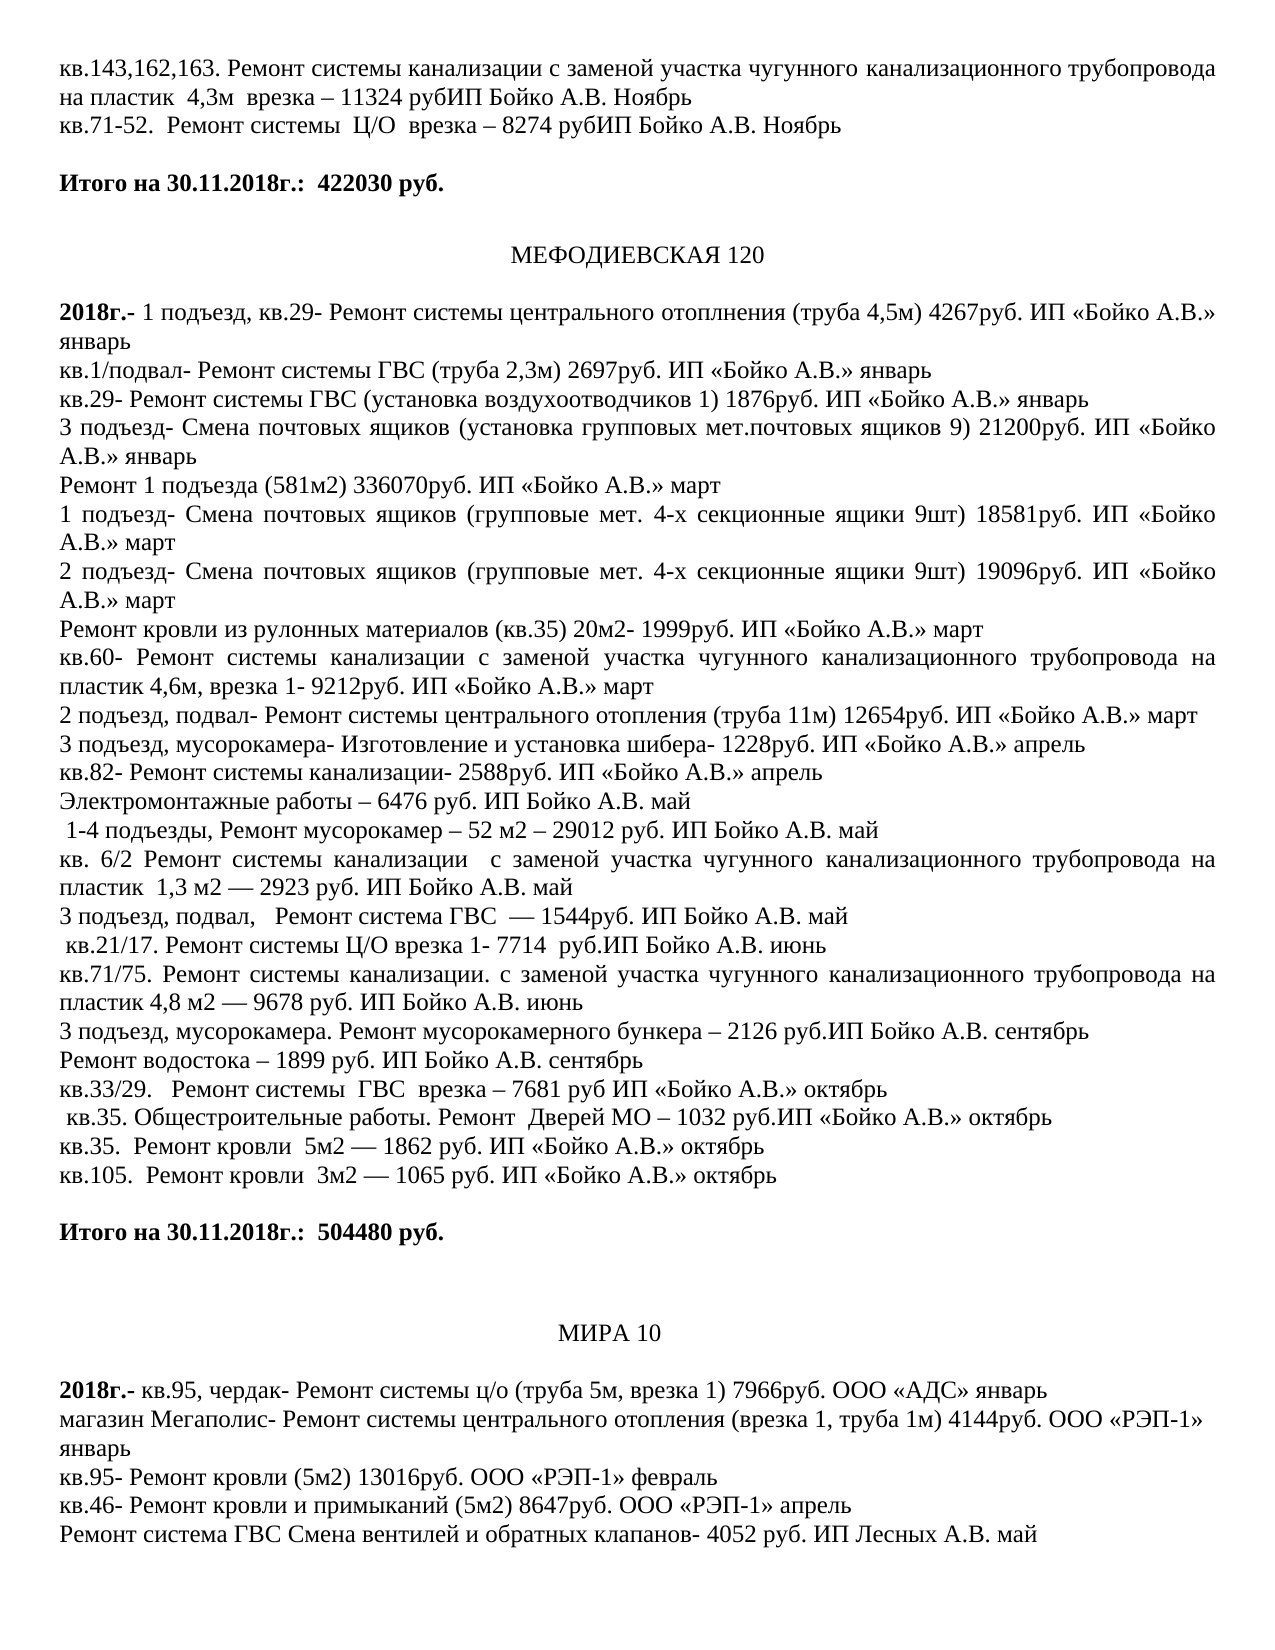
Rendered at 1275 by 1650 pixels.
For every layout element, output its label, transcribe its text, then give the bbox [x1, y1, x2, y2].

text 3 подъезд, мусорокамера. Ремонт мусорокамерного бункера – 2126 руб.ИП Бойко А.В. сентябрь [59, 1016, 1216, 1045]
text кв.143,162,163. Ремонт системы канализации с заменой участка чугунного канализационного трубопровода на пластик 4,3м врезка – 11324 рубИП Бойко А.В. Ноябрь [59, 53, 1216, 111]
text 2018г.- кв.95, чердак- Ремонт системы ц/о (труба 5м, врезка 1) 7966руб. ООО «АДС» январь [59, 1376, 1216, 1404]
text Итого на 30.11.2018г.: 504480 руб. [59, 1217, 1216, 1246]
text кв.35. Общестроительные работы. Ремонт Дверей МО – 1032 руб.ИП «Бойко А.В.» октябрь [59, 1102, 1216, 1131]
text 3 подъезд- Смена почтовых ящиков (установка групповых мет.почтовых ящиков 9) 21200руб. ИП «Бойко А.В.» январь [59, 412, 1216, 470]
text 2 подъезд, подвал- Ремонт системы центрального отопления (труба 11м) 12654руб. ИП «Бойко А.В.» март [59, 700, 1216, 729]
text 3 подъезд, мусорокамера- Изготовление и установка шибера- 1228руб. ИП «Бойко А.В.» апрель [59, 729, 1216, 757]
text кв.71-52. Ремонт системы Ц/О врезка – 8274 рубИП Бойко А.В. Ноябрь [59, 111, 1216, 139]
text Ремонт 1 подъезда (581м2) 336070руб. ИП «Бойко А.В.» март [59, 470, 1216, 499]
text 2 подъезд- Смена почтовых ящиков (групповые мет. 4-х секционные ящики 9шт) 19096руб. ИП «Бойко А.В.» март [59, 556, 1216, 614]
text 1-4 подъезды, Ремонт мусорокамер – 52 м2 – 29012 руб. ИП Бойко А.В. май [59, 815, 1216, 844]
text 3 подъезд, подвал, Ремонт система ГВС — 1544руб. ИП Бойко А.В. май [59, 901, 1216, 930]
text кв.71/75. Ремонт системы канализации. с заменой участка чугунного канализационного трубопровода на пластик 4,8 м2 — 9678 руб. ИП Бойко А.В. июнь [59, 959, 1216, 1016]
text Ремонт система ГВС Смена вентилей и обратных клапанов- 4052 руб. ИП Лесных А.В. май [59, 1519, 1216, 1548]
text кв.60- Ремонт системы канализации с заменой участка чугунного канализационного трубопровода на пластик 4,6м, врезка 1- 9212руб. ИП «Бойко А.В.» март [59, 642, 1216, 700]
text МЕФОДИЕВСКАЯ 120 [59, 240, 1216, 269]
text Итого на 30.11.2018г.: 422030 руб. [59, 168, 1216, 197]
text кв.46- Ремонт кровли и примыканий (5м2) 8647руб. ООО «РЭП-1» апрель [59, 1491, 1216, 1519]
text Ремонт кровли из рулонных материалов (кв.35) 20м2- 1999руб. ИП «Бойко А.В.» март [59, 614, 1216, 642]
text МИРА 10 [59, 1318, 1216, 1347]
text кв.82- Ремонт системы канализации- 2588руб. ИП «Бойко А.В.» апрель [59, 757, 1216, 786]
text 2018г.- 1 подъезд, кв.29- Ремонт системы центрального отоплнения (труба 4,5м) 4267руб. ИП «Бойко А.В.» январь [59, 297, 1216, 355]
text кв.33/29. Ремонт системы ГВС врезка – 7681 руб ИП «Бойко А.В.» октябрь [59, 1074, 1216, 1102]
text Электромонтажные работы – 6476 руб. ИП Бойко А.В. май [59, 786, 1216, 815]
text кв.105. Ремонт кровли 3м2 — 1065 руб. ИП «Бойко А.В.» октябрь [59, 1160, 1216, 1189]
text кв.1/подвал- Ремонт системы ГВС (труба 2,3м) 2697руб. ИП «Бойко А.В.» январь [59, 355, 1216, 384]
text кв.29- Ремонт системы ГВС (установка воздухоотводчиков 1) 1876руб. ИП «Бойко А.В.» январь [59, 384, 1216, 412]
text кв.35. Ремонт кровли 5м2 — 1862 руб. ИП «Бойко А.В.» октябрь [59, 1131, 1216, 1160]
text 1 подъезд- Смена почтовых ящиков (групповые мет. 4-х секционные ящики 9шт) 18581руб. ИП «Бойко А.В.» март [59, 499, 1216, 556]
text кв.21/17. Ремонт системы Ц/О врезка 1- 7714 руб.ИП Бойко А.В. июнь [59, 930, 1216, 959]
text Ремонт водостока – 1899 руб. ИП Бойко А.В. сентябрь [59, 1045, 1216, 1074]
text кв.95- Ремонт кровли (5м2) 13016руб. ООО «РЭП-1» февраль [59, 1462, 1216, 1491]
text магазин Мегаполис- Ремонт системы центрального отопления (врезка 1, труба 1м) 4144руб. ООО «РЭП-1» январь [59, 1404, 1216, 1462]
text кв. 6/2 Ремонт системы канализации с заменой участка чугунного канализационного трубопровода на пластик 1,3 м2 — 2923 руб. ИП Бойко А.В. май [59, 844, 1216, 901]
